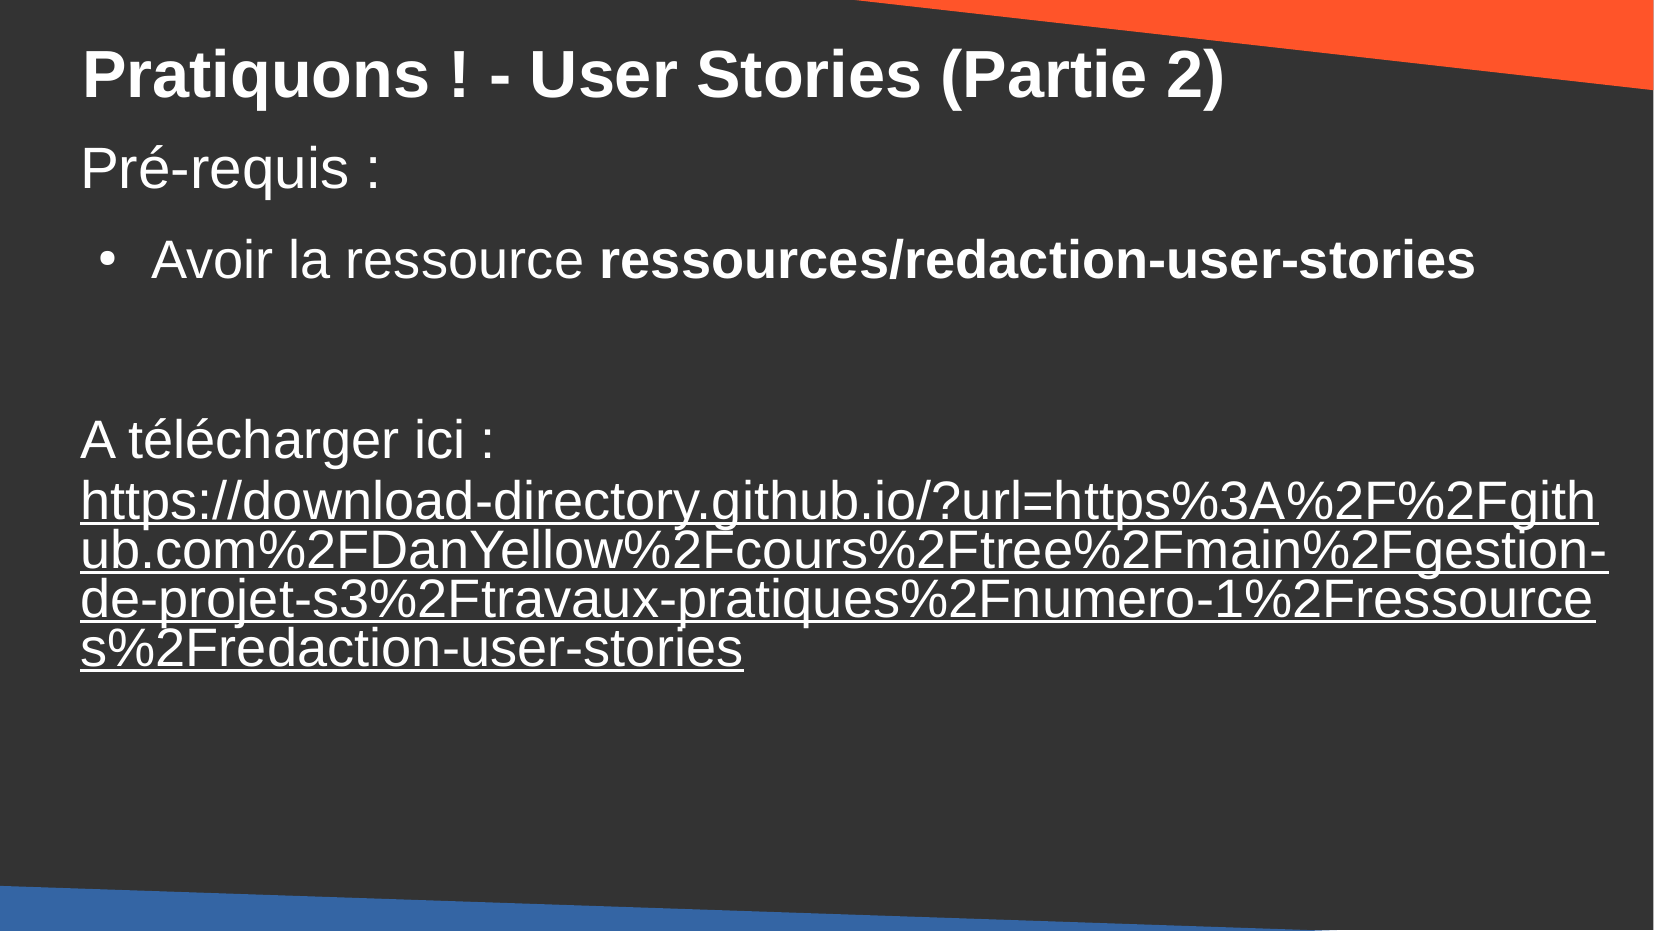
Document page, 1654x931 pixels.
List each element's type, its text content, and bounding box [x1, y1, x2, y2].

text_box [0, 885, 1337, 931]
text_box [854, 0, 1654, 91]
list Pré-requis : Avoir la ressource ressources/redaction-user-stories A télécharger ici : https://download-directory.github.io/?url=https%3A%2F%2Fgithub.com%2FDanYellow%2Fcours%2Ftree%2Fmain%2Fgestion-de-projet-s3%2Ftravaux-pratiques%2Fnumero-1%2Fressources%2Fredaction-user-stories [80, 135, 1620, 721]
title Pratiquons ! - User Stories (Partie 2) [82, 37, 1571, 114]
